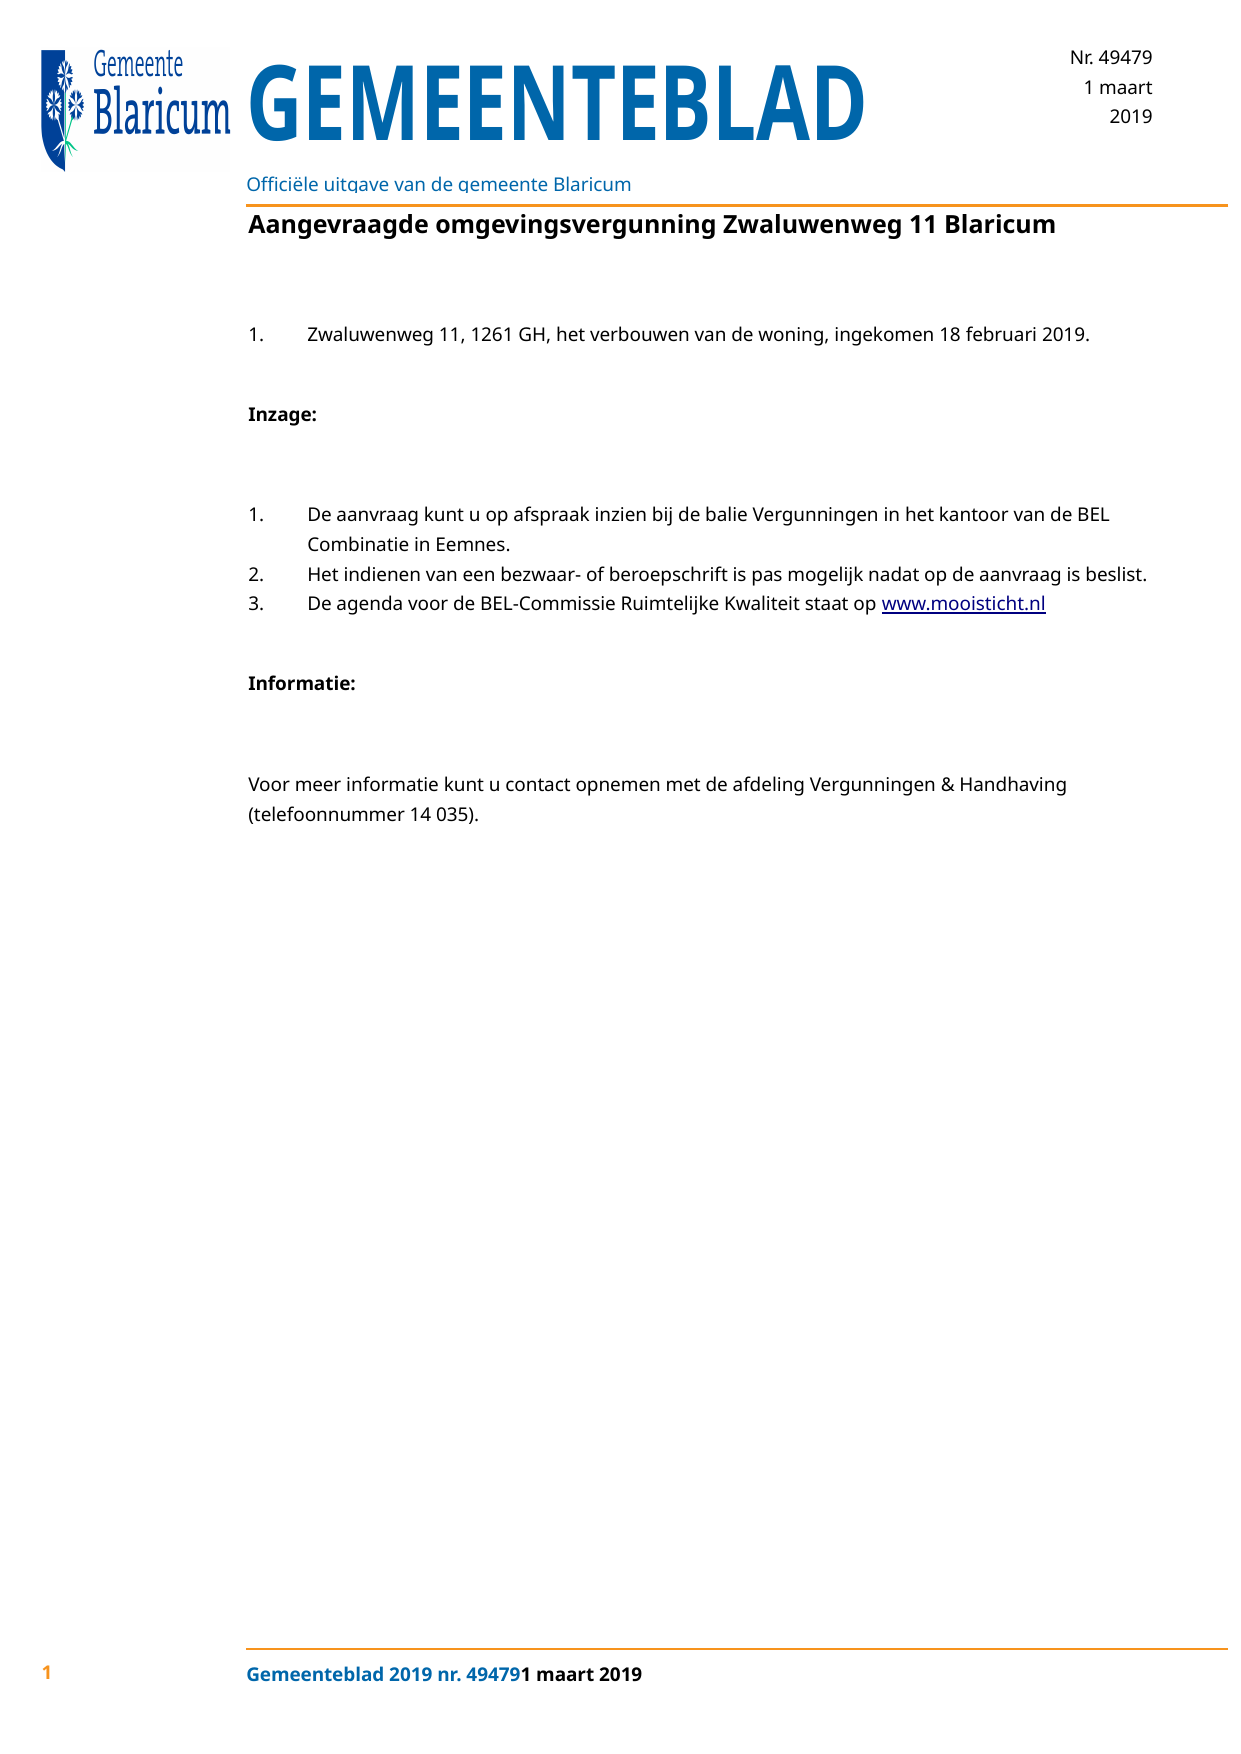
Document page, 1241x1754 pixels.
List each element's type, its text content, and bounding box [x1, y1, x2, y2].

list De agenda voor de BEL-Commissie Ruimtelijke Kwaliteit staat op www.mooisticht.nl [248, 590, 1152, 616]
list Het indienen van een bezwaar- of beroepschrift is pas mogelijk nadat op de aanvraag is beslist. [248, 561, 1152, 586]
text Voor meer informatie kunt u contact opnemen met de afdeling Vergunningen & Handhaving (telefoonnummer 14 035). [248, 771, 1152, 826]
list De aanvraag kunt u op afspraak inzien bij de balie Vergunningen in het kantoor van de BEL Combinatie in Eemnes. [248, 502, 1152, 557]
text Informatie: [248, 670, 1152, 696]
text Aangevraagde omgevingsvergunning Zwaluwenweg 11 Blaricum [248, 207, 1152, 241]
picture [41, 47, 231, 172]
text Inzage: [248, 401, 1152, 426]
list Zwaluwenweg 11, 1261 GH, het verbouwen van de woning, ingekomen 18 februari 2019. [248, 321, 1152, 346]
